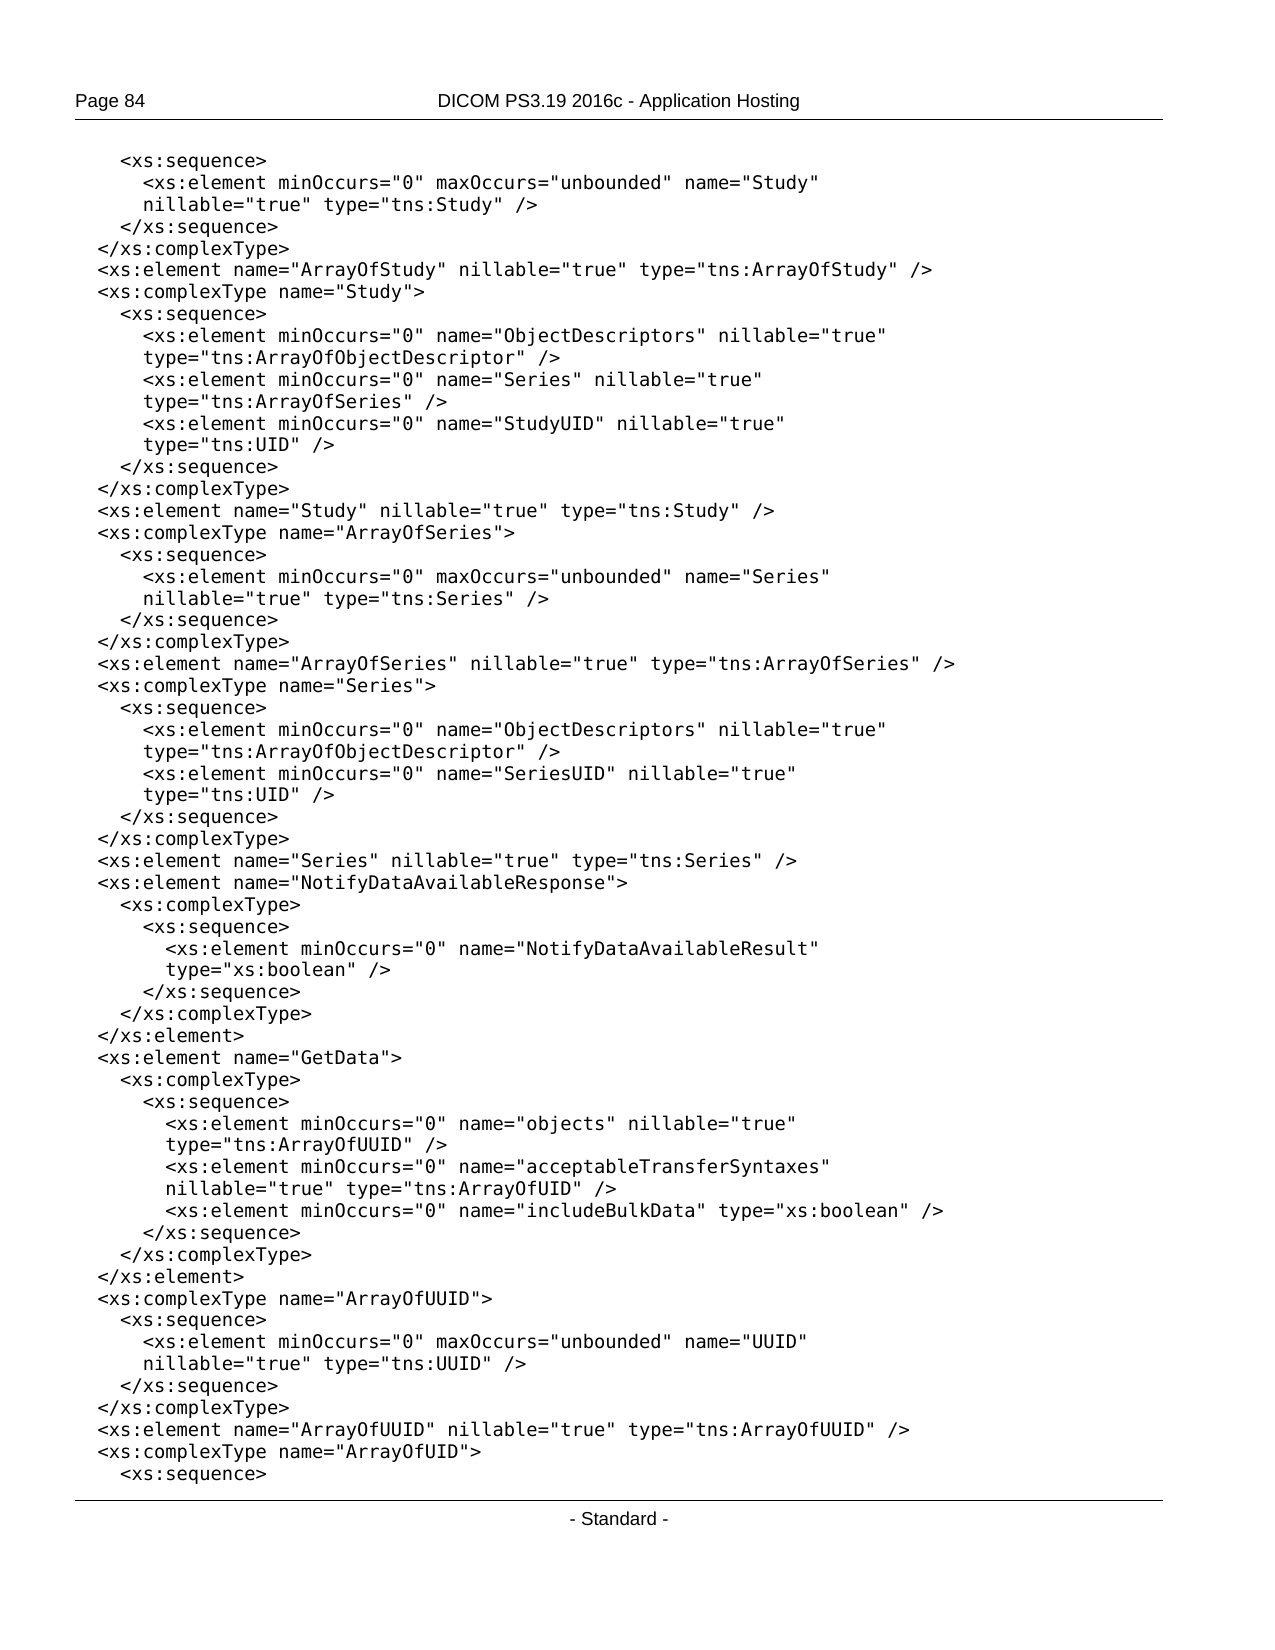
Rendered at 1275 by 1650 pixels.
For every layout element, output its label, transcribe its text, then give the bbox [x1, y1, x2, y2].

text <xs:sequence> <xs:element minOccurs="0" maxOccurs="unbounded" name="Study" nillable="true" type="tns:Study" /> </xs:sequence> </xs:complexType> <xs:element name="ArrayOfStudy" nillable="true" type="tns:ArrayOfStudy" /> <xs:complexType name="Study"> <xs:sequence> <xs:element minOccurs="0" name="ObjectDescriptors" nillable="true" type="tns:ArrayOfObjectDescriptor" /> <xs:element minOccurs="0" name="Series" nillable="true" type="tns:ArrayOfSeries" /> <xs:element minOccurs="0" name="StudyUID" nillable="true" type="tns:UID" /> </xs:sequence> </xs:complexType> <xs:element name="Study" nillable="true" type="tns:Study" /> <xs:complexType name="ArrayOfSeries"> <xs:sequence> <xs:element minOccurs="0" maxOccurs="unbounded" name="Series" nillable="true" type="tns:Series" /> </xs:sequence> </xs:complexType> <xs:element name="ArrayOfSeries" nillable="true" type="tns:ArrayOfSeries" /> <xs:complexType name="Series"> <xs:sequence> <xs:element minOccurs="0" name="ObjectDescriptors" nillable="true" type="tns:ArrayOfObjectDescriptor" /> <xs:element minOccurs="0" name="SeriesUID" nillable="true" type="tns:UID" /> </xs:sequence> </xs:complexType> <xs:element name="Series" nillable="true" type="tns:Series" /> <xs:element name="NotifyDataAvailableResponse"> <xs:complexType> <xs:sequence> <xs:element minOccurs="0" name="NotifyDataAvailableResult" type="xs:boolean" /> </xs:sequence> </xs:complexType> </xs:element> <xs:element name="GetData"> <xs:complexType> <xs:sequence> <xs:element minOccurs="0" name="objects" nillable="true" type="tns:ArrayOfUUID" /> <xs:element minOccurs="0" name="acceptableTransferSyntaxes" nillable="true" type="tns:ArrayOfUID" /> <xs:element minOccurs="0" name="includeBulkData" type="xs:boolean" /> </xs:sequence> </xs:complexType> </xs:element> <xs:complexType name="ArrayOfUUID"> <xs:sequence> <xs:element minOccurs="0" maxOccurs="unbounded" name="UUID" nillable="true" type="tns:UUID" /> </xs:sequence> </xs:complexType> <xs:element name="ArrayOfUUID" nillable="true" type="tns:ArrayOfUUID" /> <xs:complexType name="ArrayOfUID"> <xs:sequence> [75, 150, 1162, 1484]
